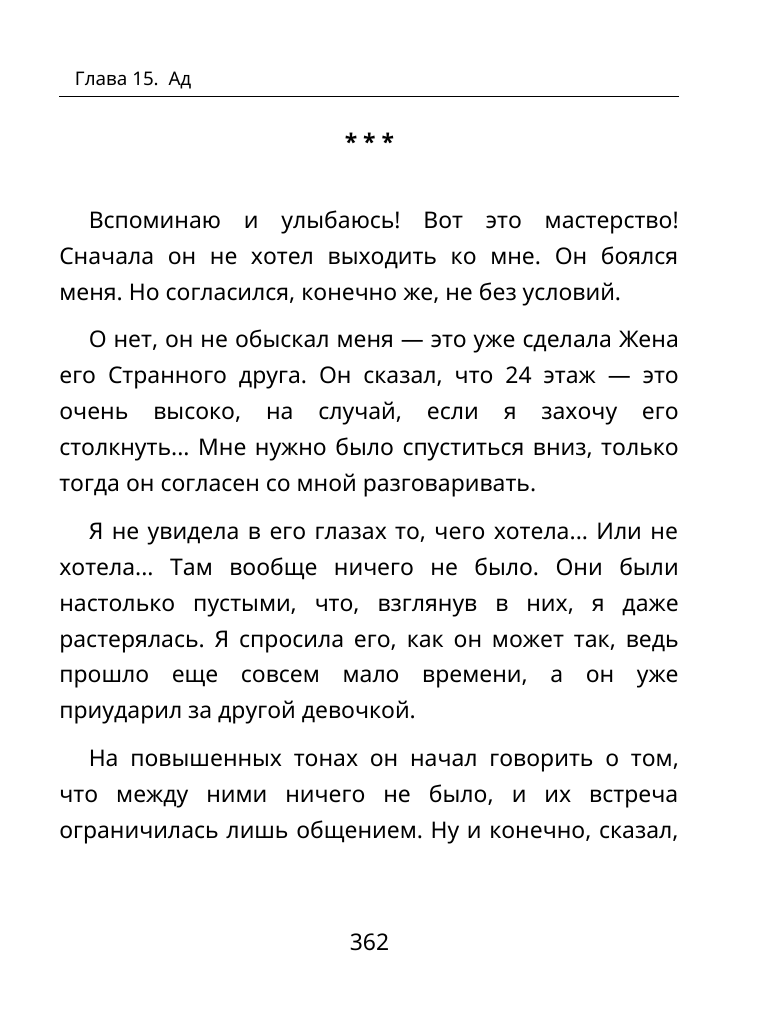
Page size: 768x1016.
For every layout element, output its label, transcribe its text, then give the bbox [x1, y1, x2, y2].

text О нет, он не обыскал меня — это уже сделала Жена его Странного друга. Он сказал, что 24 этаж — это очень высоко, на случай, если я захочу его столкнуть... Мне нужно было спуститься вниз, только тогда он согласен со мной разговаривать. [59, 323, 679, 498]
subtitle * * * [59, 126, 679, 157]
text Вспоминаю и улыбаюсь! Вот это мастерство! Сначала он не хотел выходить ко мне. Он боялся меня. Но согласился, конечно же, не без условий. [59, 204, 679, 307]
text Я не увидела в его глазах то, чего хотела... Или не хотела... Там вообще ничего не было. Они были настолько пустыми, что, взглянув в них, я даже растерялась. Я спросила его, как он может так, ведь прошло еще совсем мало времени, а он уже приударил за другой девочкой. [59, 515, 679, 726]
text На повышенных тонах он начал говорить о том, что между ними ничего не было, и их встреча ограничилась лишь общением. Ну и конечно, сказал, [59, 742, 679, 845]
